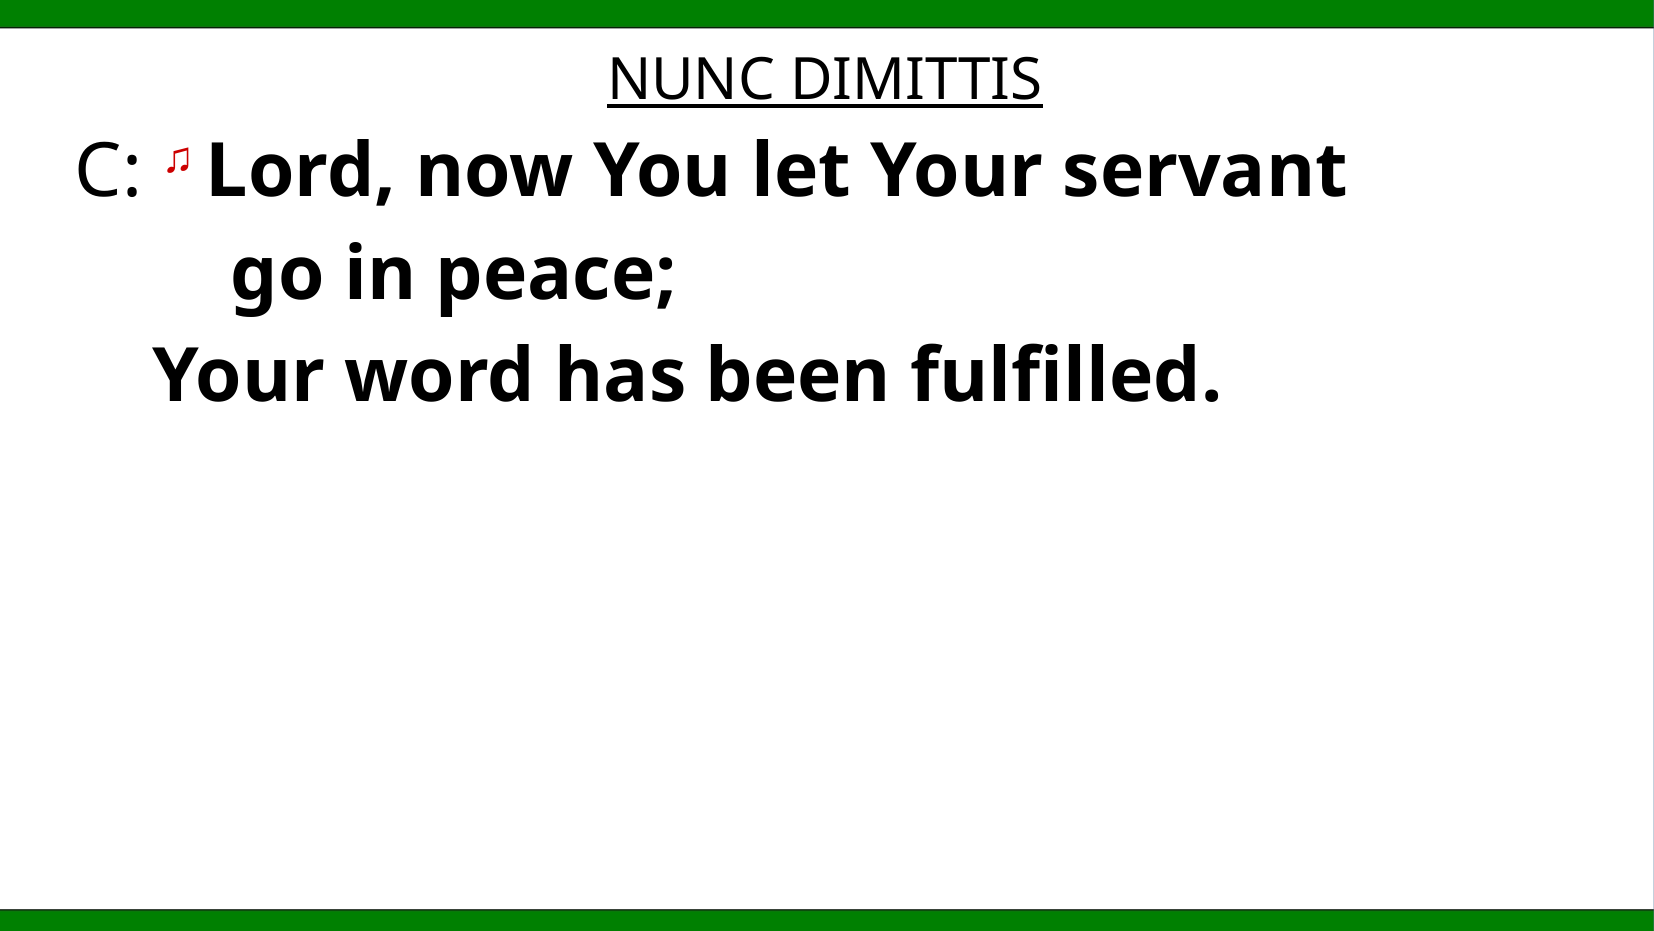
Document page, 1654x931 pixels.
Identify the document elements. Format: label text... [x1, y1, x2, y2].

text_box NUNC DIMITTIS C: ♫ Lord, now You let Your servant go in peace; Your word has been fulfilled. [60, 30, 1591, 422]
picture [0, 0, 1654, 931]
